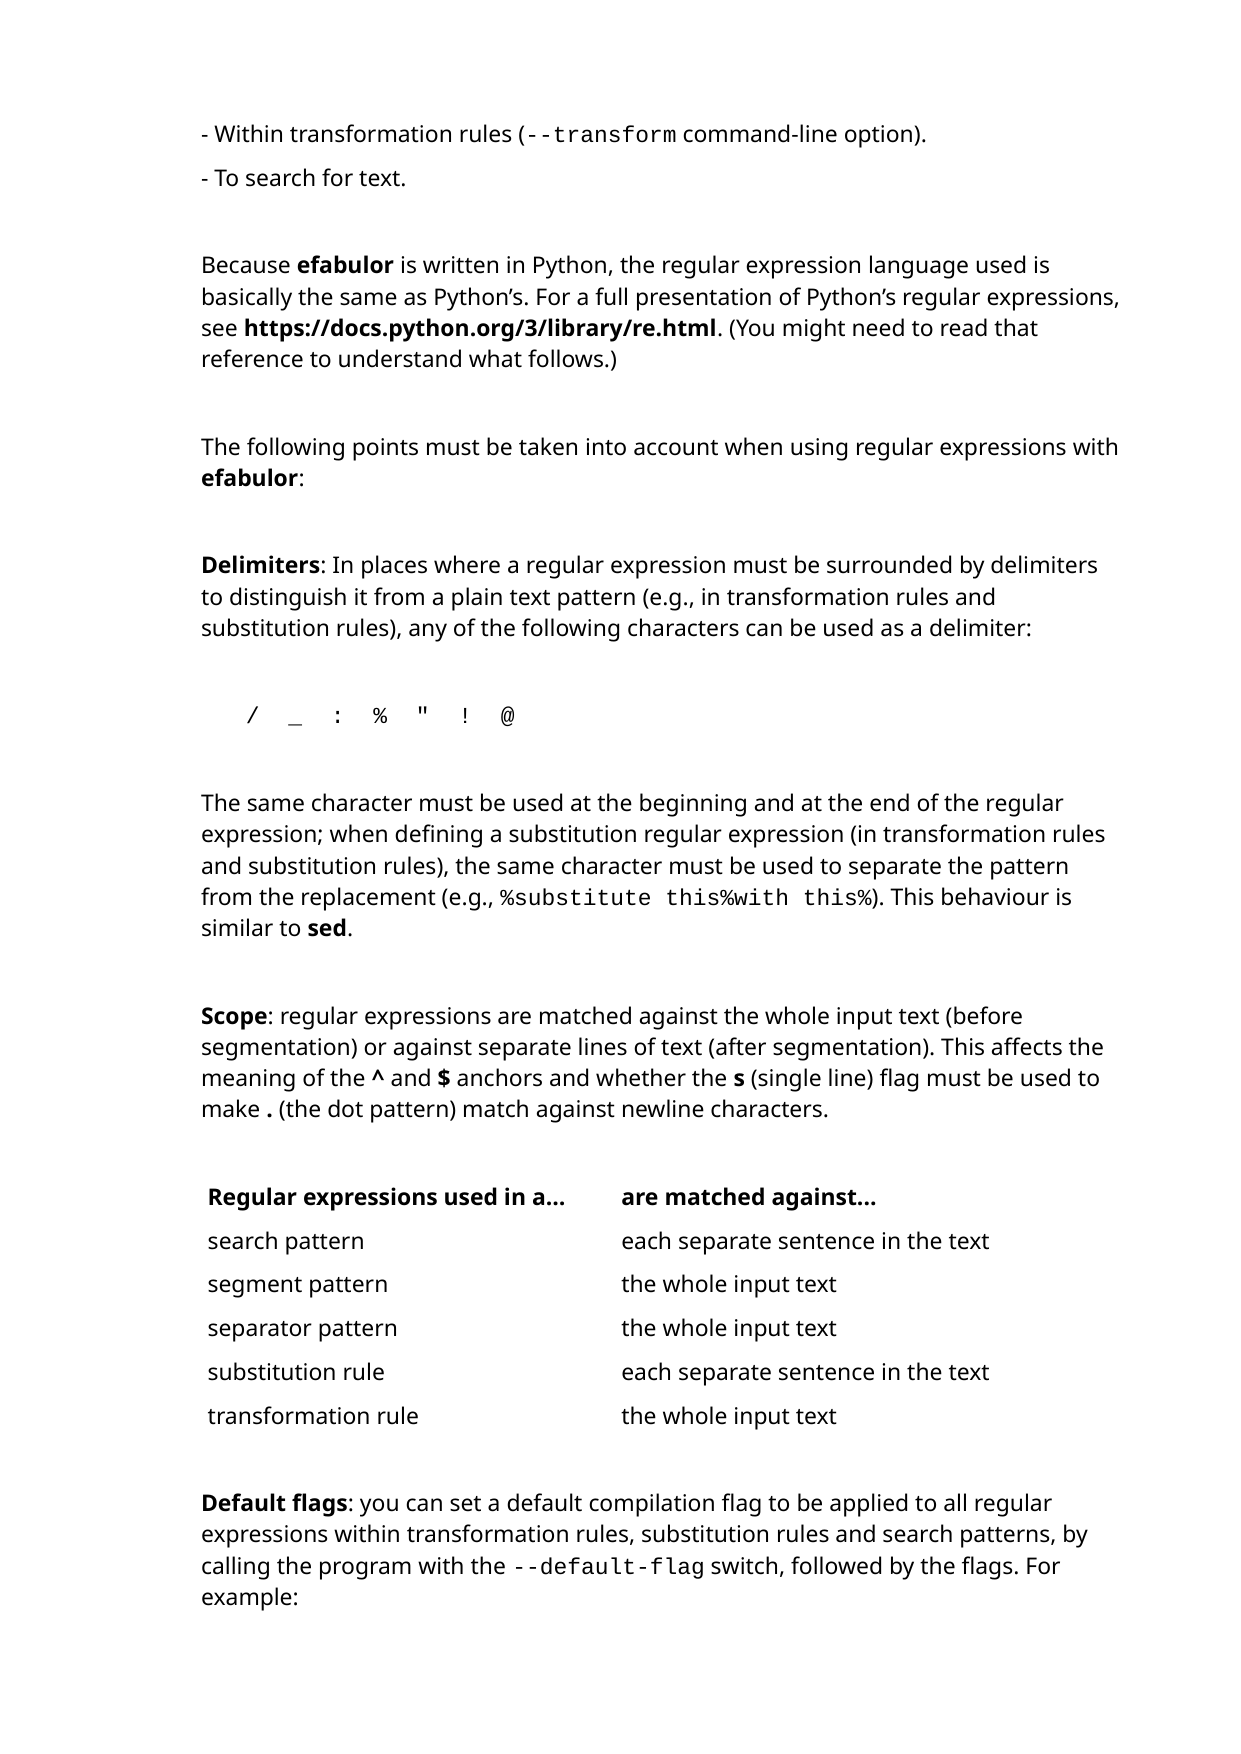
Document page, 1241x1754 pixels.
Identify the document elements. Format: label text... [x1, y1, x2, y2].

table_cell segment pattern [208, 1269, 621, 1312]
table_cell each separate sentence in the text [621, 1356, 1122, 1400]
table_cell transformation rule [208, 1400, 621, 1443]
text / _ : % " ! @ [201, 699, 1122, 731]
table_cell separator pattern [208, 1312, 621, 1356]
table_cell search pattern [208, 1225, 621, 1268]
text - Within transformation rules (‑‑transform command‑line option). [201, 118, 1122, 149]
text Default flags: you can set a default compilation flag to be applied to all regular expressions within transformation rules, substitution rules and search patterns, by calling the program with the ‑‑default‑flag switch, followed by the flags. For example: [201, 1487, 1122, 1612]
table_header are matched against... [621, 1181, 1122, 1225]
table_cell substitution rule [208, 1356, 621, 1400]
text The same character must be used at the beginning and at the end of the regular expression; when defining a substitution regular expression (in transformation rules and substitution rules), the same character must be used to separate the pattern from the replacement (e.g., %substitute this%with this%). This behaviour is similar to sed. [201, 787, 1122, 943]
table_cell the whole input text [621, 1400, 1122, 1443]
text Scope: regular expressions are matched against the whole input text (before segmentation) or against separate lines of text (after segmentation). This affects the meaning of the ^ and $ anchors and whether the s (single line) flag must be used to make . (the dot pattern) match against newline characters. [201, 1000, 1122, 1125]
table_cell each separate sentence in the text [621, 1225, 1122, 1268]
text - To search for text. [201, 162, 1122, 193]
table_header Regular expressions used in a… [208, 1181, 621, 1225]
text Delimiters: In places where a regular expression must be surrounded by delimiters to distinguish it from a plain text pattern (e.g., in transformation rules and substitution rules), any of the following characters can be used as a delimiter: [201, 549, 1122, 643]
table_cell the whole input text [621, 1269, 1122, 1312]
table_cell the whole input text [621, 1312, 1122, 1356]
text Because efabulor is written in Python, the regular expression language used is basically the same as Python’s. For a full presentation of Python’s regular expressions, see https://docs.python.org/3/library/re.html. (You might need to read that reference to understand what follows.) [201, 249, 1122, 374]
text The following points must be taken into account when using regular expressions with efabulor: [201, 431, 1122, 493]
